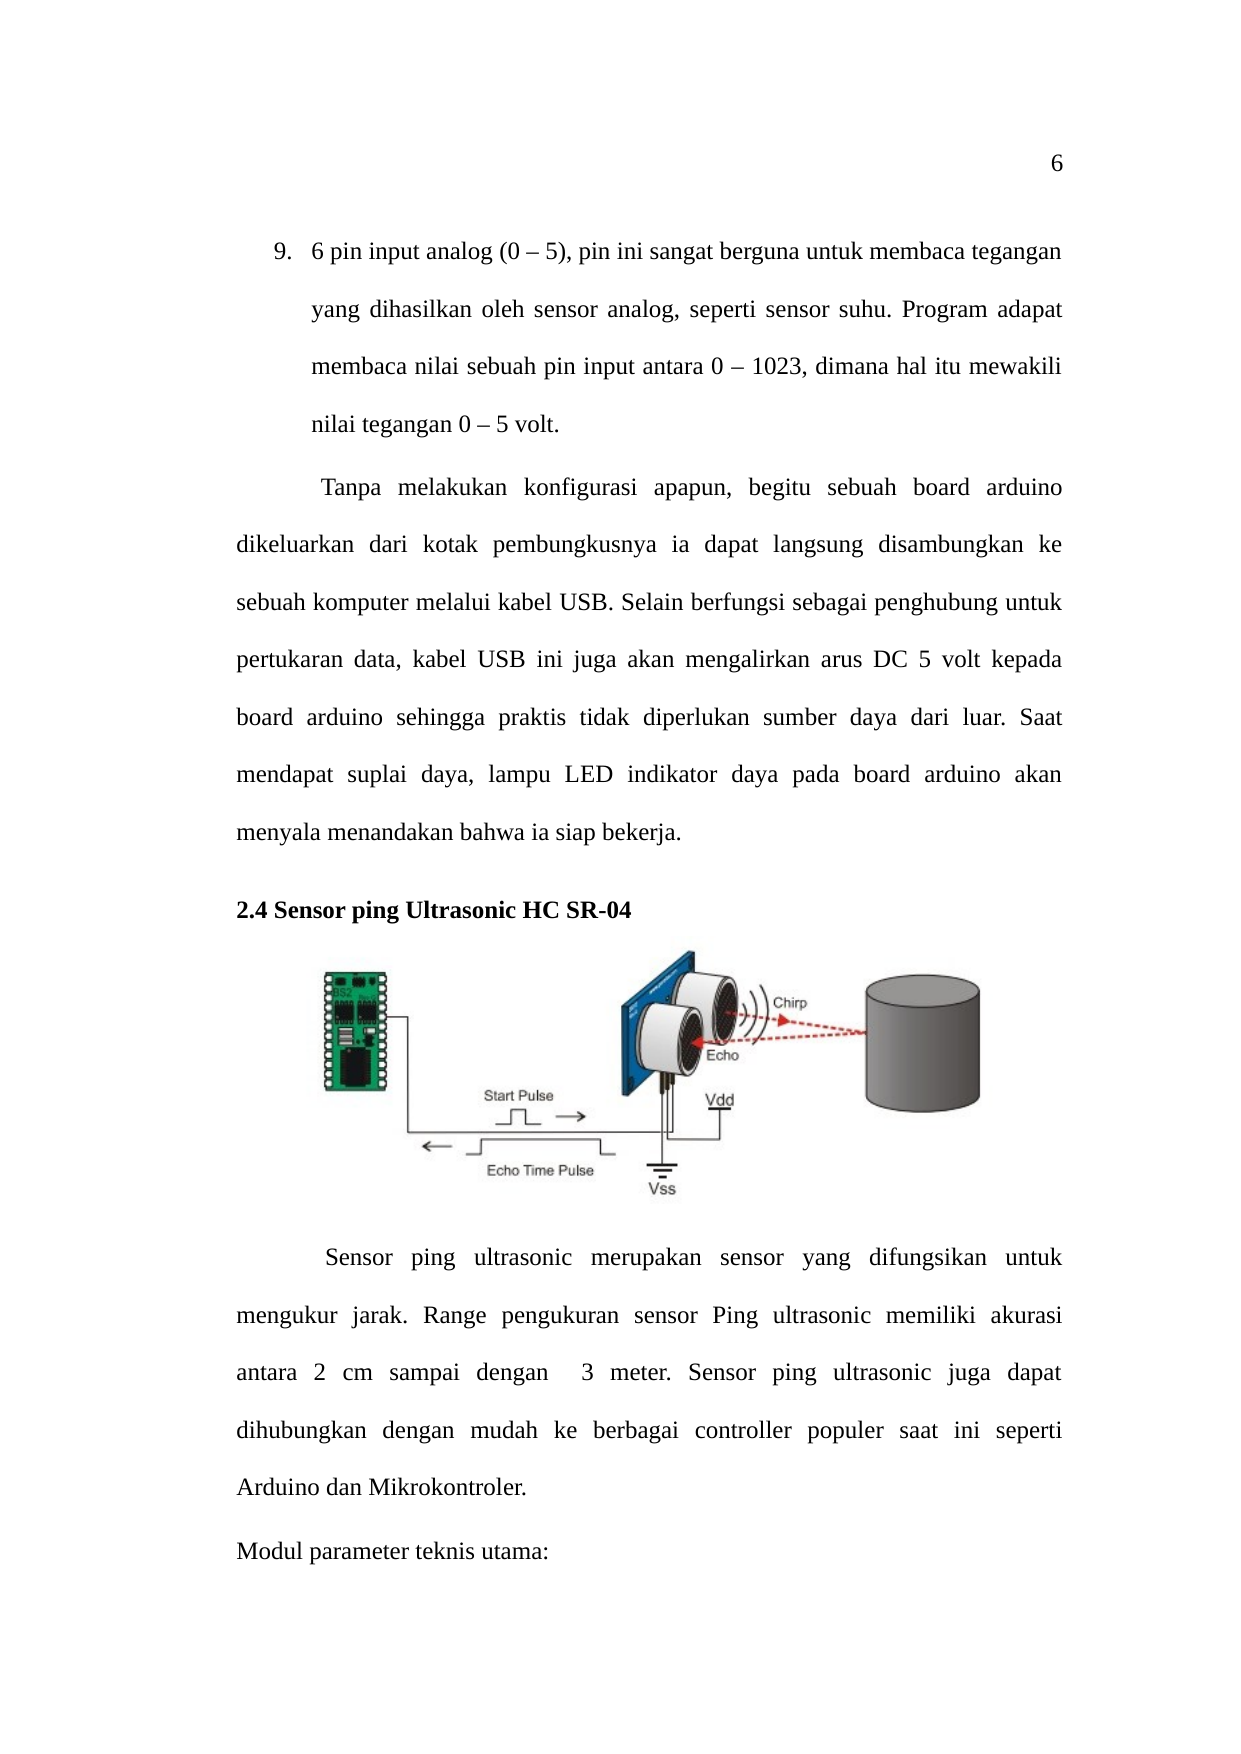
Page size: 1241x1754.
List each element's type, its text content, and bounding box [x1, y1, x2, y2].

picture [264, 936, 1035, 1208]
list 6 pin input analog (0 – 5), pin ini sangat berguna untuk membaca tegangan yang dihasilkan oleh sensor analog, seperti sensor suhu. Program adapat membaca nilai sebuah pin input antara 0 – 1023, dimana hal itu mewakili nilai tegangan 0 – 5 volt. [274, 236, 1063, 437]
text Modul parameter teknis utama: [236, 1536, 1063, 1564]
subtitle Sensor ping Ultrasonic HC SR-04 [236, 895, 1063, 924]
text Tanpa melakukan konfigurasi apapun, begitu sebuah board arduino dikeluarkan dari kotak pembungkusnya ia dapat langsung disambungkan ke sebuah komputer melalui kabel USB. Selain berfungsi sebagai penghubung untuk pertukaran data, kabel USB ini juga akan mengalirkan arus DC 5 volt kepada board arduino sehingga praktis tidak diperlukan sumber daya dari luar. Saat mendapat suplai daya, lampu LED indikator daya pada board arduino akan menyala menandakan bahwa ia siap bekerja. [236, 472, 1063, 846]
text Sensor ping ultrasonic merupakan sensor yang difungsikan untuk mengukur jarak. Range pengukuran sensor Ping ultrasonic memiliki akurasi antara 2 cm sampai dengan 3 meter. Sensor ping ultrasonic juga dapat dihubungkan dengan mudah ke berbagai controller populer saat ini seperti Arduino dan Mikrokontroler. [236, 1242, 1063, 1501]
